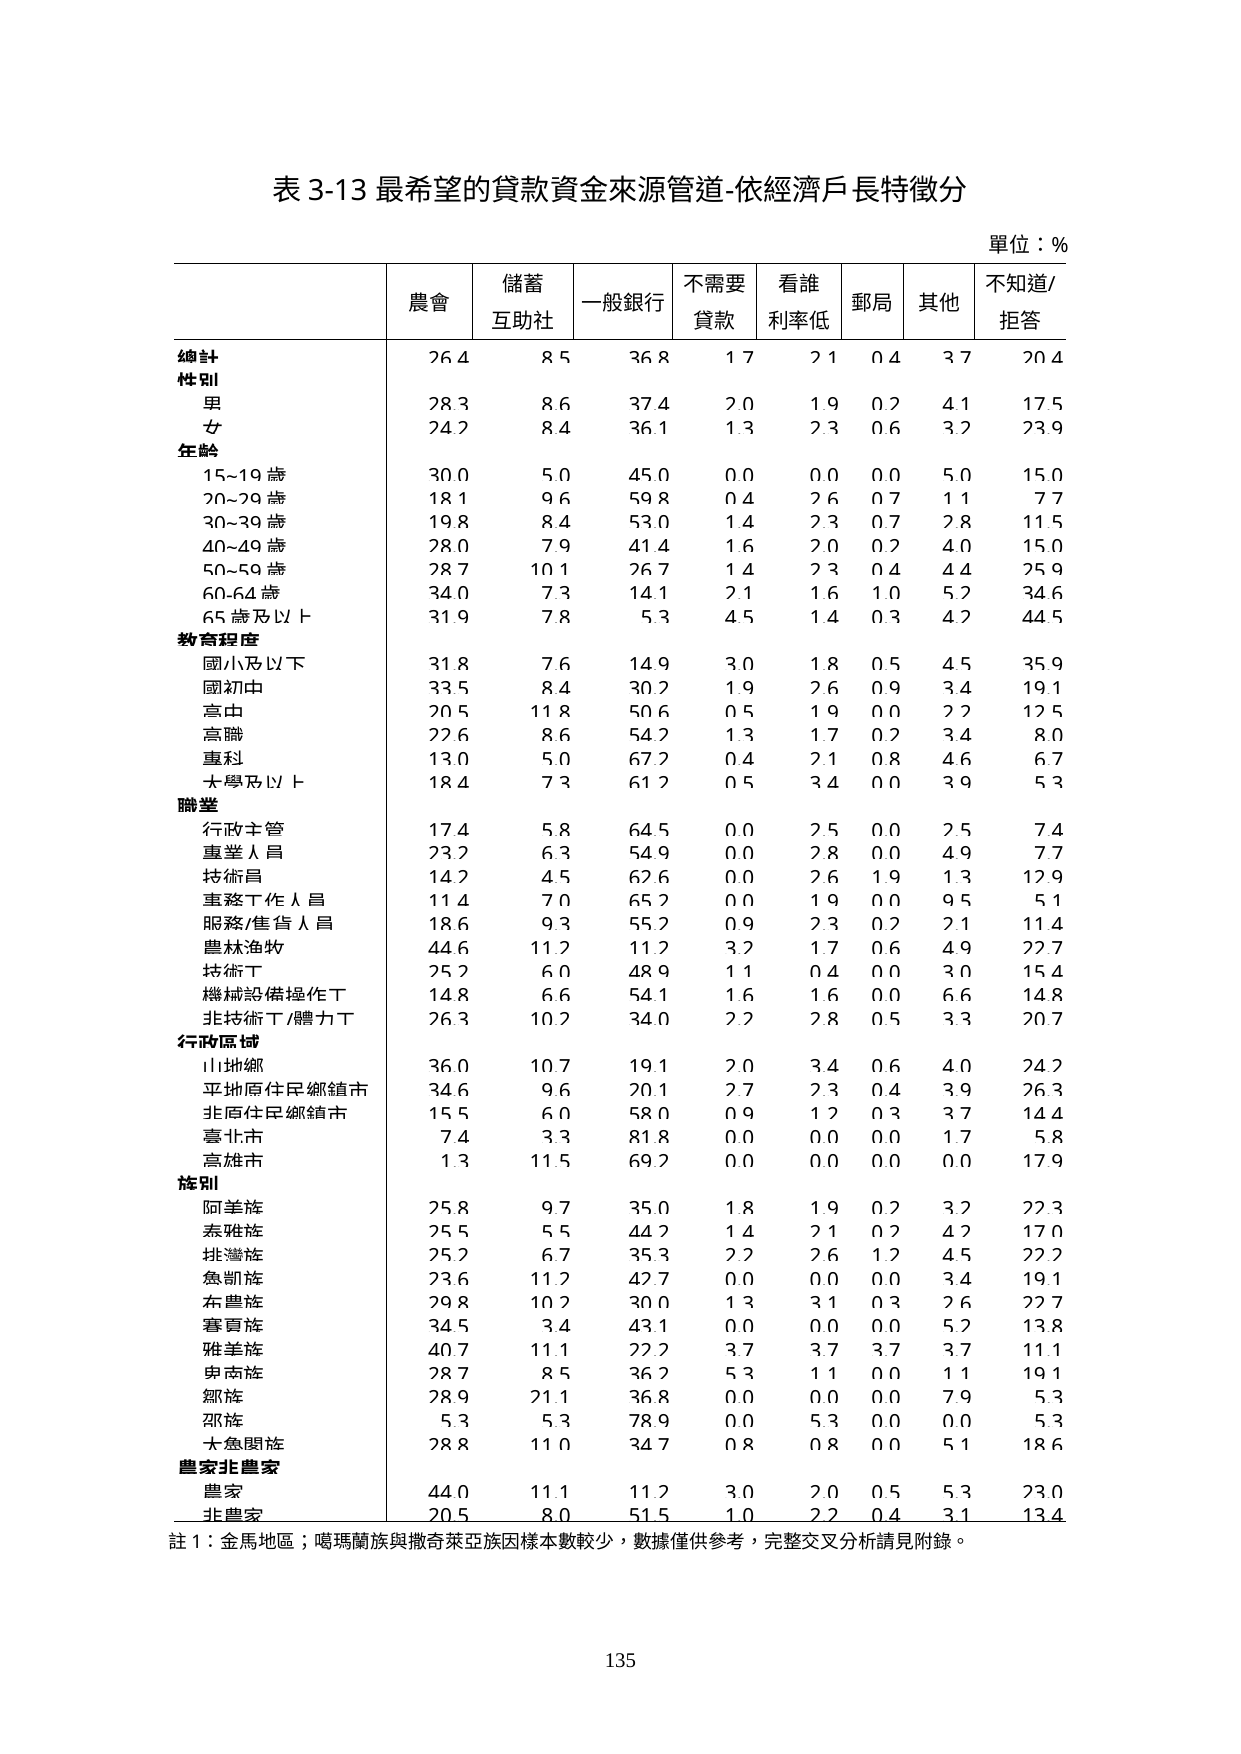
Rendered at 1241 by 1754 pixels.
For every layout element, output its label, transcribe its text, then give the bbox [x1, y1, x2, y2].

table_cell 1.6 [757, 575, 842, 599]
table_cell 5.0 [903, 457, 974, 480]
table_cell 3.7 [842, 1332, 903, 1355]
table_cell 高職 [174, 717, 386, 741]
table_cell 非技術工/體力工 [174, 1001, 386, 1024]
table_cell 3.4 [472, 1308, 573, 1332]
table_cell 3.7 [903, 340, 974, 362]
table_cell 0.4 [673, 480, 757, 504]
table_cell 0.0 [842, 1379, 903, 1403]
table_cell 41.4 [574, 528, 672, 551]
table_cell [472, 1024, 573, 1048]
table_cell 5.0 [472, 741, 573, 764]
table_cell 1.4 [757, 599, 842, 622]
table_cell 37.4 [574, 386, 672, 409]
table_cell 0.2 [842, 1214, 903, 1237]
table_cell 4.5 [903, 1237, 974, 1261]
table_cell [574, 622, 672, 646]
table_cell 11.1 [974, 1332, 1066, 1355]
table_cell 54.9 [574, 835, 672, 859]
table_cell 5.5 [472, 1214, 573, 1237]
table_cell 0.0 [757, 457, 842, 480]
table_cell 34.6 [387, 1072, 472, 1095]
table_cell 0.7 [842, 480, 903, 504]
table_cell 3.0 [903, 953, 974, 977]
table_cell 3.2 [903, 410, 974, 433]
table_cell 34.7 [574, 1426, 672, 1450]
table_cell 1.7 [757, 930, 842, 953]
table_cell [974, 433, 1066, 457]
table_cell 0.8 [842, 741, 903, 764]
table_cell 26.7 [574, 551, 672, 575]
table_cell 65歲及以上 [174, 599, 386, 622]
table_cell 1.1 [673, 953, 757, 977]
table_cell [472, 1450, 573, 1473]
table_cell 22.6 [387, 717, 472, 741]
text 單位：% [187, 225, 1068, 262]
table_cell 7.9 [903, 1379, 974, 1403]
table_cell 30.0 [574, 1284, 672, 1308]
table_cell 2.3 [757, 906, 842, 930]
table_cell 14.8 [974, 977, 1066, 1001]
table_cell 35.9 [974, 646, 1066, 669]
table_cell 0.0 [757, 1379, 842, 1403]
table_cell 0.5 [842, 1001, 903, 1024]
table_cell 33.5 [387, 670, 472, 693]
table_cell 非原住民鄉鎮市 [174, 1095, 386, 1119]
table_cell 女 [174, 410, 386, 433]
table_cell [842, 433, 903, 457]
table_cell 0.6 [842, 1048, 903, 1072]
table_header [174, 264, 386, 338]
table_cell 機械設備操作工 [174, 977, 386, 1001]
table_cell [387, 622, 472, 646]
table_cell [387, 1024, 472, 1048]
table_cell 19.1 [974, 1355, 1066, 1379]
table_cell 14.8 [387, 977, 472, 1001]
table_cell 技術工 [174, 953, 386, 977]
table_cell [387, 433, 472, 457]
table_cell [757, 362, 842, 386]
table_cell [974, 1450, 1066, 1473]
table_cell 雅美族 [174, 1332, 386, 1355]
table_cell 25.8 [387, 1190, 472, 1213]
table_cell 35.3 [574, 1237, 672, 1261]
table_cell 20.1 [574, 1072, 672, 1095]
table_cell 23.6 [387, 1261, 472, 1284]
table_cell [903, 1166, 974, 1190]
table_cell 0.9 [842, 670, 903, 693]
table_cell 4.5 [472, 859, 573, 882]
table_cell 8.5 [472, 1355, 573, 1379]
table_cell 5.3 [974, 1379, 1066, 1403]
table_cell 非農家 [174, 1497, 386, 1521]
table_cell 1.1 [903, 480, 974, 504]
table_cell 11.2 [574, 1474, 672, 1497]
table_cell 鄒族 [174, 1379, 386, 1403]
table_cell 11.8 [472, 693, 573, 717]
table_cell [842, 1166, 903, 1190]
table_cell 0.0 [842, 1261, 903, 1284]
table_cell 1.6 [673, 977, 757, 1001]
table_cell 53.0 [574, 504, 672, 528]
table_cell [387, 1450, 472, 1473]
table_cell 教育程度 [174, 622, 386, 646]
table_cell 7.3 [472, 575, 573, 599]
table_cell 50~59歲 [174, 551, 386, 575]
table_cell 職業 [174, 788, 386, 811]
table_cell 8.4 [472, 504, 573, 528]
table_cell [974, 1024, 1066, 1048]
table_cell [903, 622, 974, 646]
table_cell 28.0 [387, 528, 472, 551]
table_cell [673, 788, 757, 811]
table_cell 13.4 [974, 1497, 1066, 1521]
table_cell 9.6 [472, 480, 573, 504]
table_cell 2.5 [757, 811, 842, 835]
table_cell 3.7 [757, 1332, 842, 1355]
table_cell [472, 788, 573, 811]
table_cell 2.8 [757, 1001, 842, 1024]
table_cell 67.2 [574, 741, 672, 764]
table_cell 6.0 [472, 1095, 573, 1119]
table_cell 18.6 [387, 906, 472, 930]
table_cell 排灣族 [174, 1237, 386, 1261]
table_cell 40~49歲 [174, 528, 386, 551]
table_cell 0.0 [673, 1119, 757, 1142]
table_cell 22.7 [974, 1284, 1066, 1308]
table_cell 34.0 [387, 575, 472, 599]
table_cell 4.6 [903, 741, 974, 764]
table_header 郵局 [842, 264, 903, 338]
table_cell 0.7 [842, 504, 903, 528]
table_cell 行政區域 [174, 1024, 386, 1048]
table_cell 5.8 [974, 1119, 1066, 1142]
table_cell 0.0 [842, 1143, 903, 1166]
table_cell 5.3 [974, 1403, 1066, 1426]
table_cell 40.7 [387, 1332, 472, 1355]
table_cell 1.9 [673, 670, 757, 693]
table_cell 5.3 [673, 1355, 757, 1379]
table_cell 賽夏族 [174, 1308, 386, 1332]
table_cell 5.8 [472, 811, 573, 835]
table_cell 1.6 [673, 528, 757, 551]
table_cell 0.4 [757, 953, 842, 977]
table_cell 18.6 [974, 1426, 1066, 1450]
table_cell 18.4 [387, 764, 472, 788]
table_cell 11.5 [472, 1143, 573, 1166]
table_cell 3.4 [757, 1048, 842, 1072]
table_cell [673, 362, 757, 386]
table_cell 3.9 [903, 1072, 974, 1095]
table_cell 男 [174, 386, 386, 409]
table_cell 1.3 [387, 1143, 472, 1166]
table_cell 1.3 [673, 1284, 757, 1308]
table_cell 59.8 [574, 480, 672, 504]
table_cell 1.7 [757, 717, 842, 741]
table_cell 58.0 [574, 1095, 672, 1119]
table_cell 3.7 [903, 1332, 974, 1355]
table_cell 1.4 [673, 1214, 757, 1237]
table_cell 農家非農家 [174, 1450, 386, 1473]
table_cell [574, 1024, 672, 1048]
table_cell 25.5 [387, 1214, 472, 1237]
table_cell 4.2 [903, 599, 974, 622]
table_cell 4.4 [903, 551, 974, 575]
table_cell 31.8 [387, 646, 472, 669]
table_cell 7.7 [974, 835, 1066, 859]
table_cell 5.2 [903, 1308, 974, 1332]
table_cell 0.5 [842, 646, 903, 669]
table_cell [472, 1166, 573, 1190]
table_cell 高中 [174, 693, 386, 717]
table_cell 8.0 [472, 1497, 573, 1521]
table_cell 4.0 [903, 528, 974, 551]
table_cell 1.0 [673, 1497, 757, 1521]
table_cell 43.1 [574, 1308, 672, 1332]
table_cell 11.1 [472, 1474, 573, 1497]
table_cell 1.1 [903, 1355, 974, 1379]
table_cell 7.4 [387, 1119, 472, 1142]
table_cell 5.3 [387, 1403, 472, 1426]
table_cell [842, 622, 903, 646]
table_cell 太魯閣族 [174, 1426, 386, 1450]
table_cell 44.2 [574, 1214, 672, 1237]
table_cell 0.2 [842, 528, 903, 551]
table_cell 5.3 [903, 1474, 974, 1497]
table_cell 1.6 [757, 977, 842, 1001]
table_cell [574, 433, 672, 457]
table_cell 邵族 [174, 1403, 386, 1426]
table_cell [757, 1024, 842, 1048]
table_cell 20.5 [387, 693, 472, 717]
text 表3-13 最希望的貸款資金來源管道-依經濟戶長特徵分 [187, 150, 1053, 225]
table_cell 3.7 [903, 1095, 974, 1119]
table_cell 51.5 [574, 1497, 672, 1521]
table_cell 11.2 [472, 930, 573, 953]
table_cell 0.9 [673, 906, 757, 930]
table_cell 6.0 [472, 953, 573, 977]
table_cell 0.0 [842, 1308, 903, 1332]
table_cell 7.6 [472, 646, 573, 669]
table_cell 0.6 [842, 410, 903, 433]
table_cell 高雄市 [174, 1143, 386, 1166]
table_cell 24.2 [387, 410, 472, 433]
table_cell [472, 433, 573, 457]
table_cell [673, 433, 757, 457]
table_cell 19.8 [387, 504, 472, 528]
table_cell 3.7 [673, 1332, 757, 1355]
table_cell 20.4 [974, 340, 1066, 362]
table_cell 0.8 [757, 1426, 842, 1450]
table_cell 0.0 [673, 835, 757, 859]
table_cell 魯凱族 [174, 1261, 386, 1284]
table_cell 行政主管 [174, 811, 386, 835]
table_cell 24.2 [974, 1048, 1066, 1072]
table_cell 3.1 [757, 1284, 842, 1308]
table_cell 國初中 [174, 670, 386, 693]
table_cell 13.0 [387, 741, 472, 764]
table_cell 總計 [174, 340, 386, 362]
table_cell 15.0 [974, 528, 1066, 551]
table_cell 61.2 [574, 764, 672, 788]
table_cell 2.6 [757, 670, 842, 693]
table_cell 0.0 [842, 811, 903, 835]
table_cell 專科 [174, 741, 386, 764]
table_cell 6.3 [472, 835, 573, 859]
table_cell 11.4 [387, 883, 472, 906]
table_cell 55.2 [574, 906, 672, 930]
table_cell 54.2 [574, 717, 672, 741]
table_cell 0.0 [673, 1403, 757, 1426]
table_cell 19.1 [974, 670, 1066, 693]
table_cell [757, 622, 842, 646]
table_cell [673, 1166, 757, 1190]
table_cell 1.9 [757, 1190, 842, 1213]
table_cell [673, 1450, 757, 1473]
table_cell 0.4 [842, 1497, 903, 1521]
table_cell 0.2 [842, 906, 903, 930]
table_cell [974, 788, 1066, 811]
table_cell 0.3 [842, 1095, 903, 1119]
table_cell 2.3 [757, 410, 842, 433]
table_cell 36.2 [574, 1355, 672, 1379]
table_cell 1.3 [903, 859, 974, 882]
table_cell 0.0 [903, 1143, 974, 1166]
table_cell 44.6 [387, 930, 472, 953]
table_cell 2.1 [757, 1214, 842, 1237]
table_cell 36.8 [574, 1379, 672, 1403]
table_cell 1.1 [757, 1355, 842, 1379]
table_cell 9.6 [472, 1072, 573, 1095]
table_cell 0.4 [673, 741, 757, 764]
table_cell 7.9 [472, 528, 573, 551]
table_cell 服務/售貨人員 [174, 906, 386, 930]
table_cell 性別 [174, 362, 386, 386]
table_header 不需要 貸款 [673, 264, 756, 338]
table_cell 2.1 [903, 906, 974, 930]
table_cell 8.4 [472, 670, 573, 693]
table_cell 8.5 [472, 340, 573, 362]
table_cell 臺北市 [174, 1119, 386, 1142]
table_cell 0.2 [842, 717, 903, 741]
table_cell 0.0 [842, 693, 903, 717]
table_cell [472, 362, 573, 386]
table_cell 11.1 [472, 1332, 573, 1355]
table_cell 0.8 [673, 1426, 757, 1450]
table_cell 0.5 [673, 764, 757, 788]
table_cell 23.2 [387, 835, 472, 859]
table_cell 2.2 [673, 1001, 757, 1024]
table_cell 0.0 [757, 1308, 842, 1332]
table_cell 3.4 [903, 717, 974, 741]
table_cell 50.6 [574, 693, 672, 717]
table_cell 26.3 [387, 1001, 472, 1024]
table_cell 0.2 [842, 1190, 903, 1213]
table_cell 2.1 [757, 741, 842, 764]
table_cell 0.0 [673, 811, 757, 835]
table_cell 28.7 [387, 551, 472, 575]
table_cell 4.5 [903, 646, 974, 669]
table_cell [974, 622, 1066, 646]
table_cell 5.3 [574, 599, 672, 622]
table_cell 4.5 [673, 599, 757, 622]
table_cell 0.0 [673, 859, 757, 882]
table_cell 0.0 [673, 883, 757, 906]
table_cell 2.5 [903, 811, 974, 835]
table_cell 34.5 [387, 1308, 472, 1332]
table_header 一般銀行 [574, 264, 672, 338]
table_cell 7.8 [472, 599, 573, 622]
table_cell 44.0 [387, 1474, 472, 1497]
table_cell 2.8 [757, 835, 842, 859]
table_cell 10.7 [472, 1048, 573, 1072]
table_cell 阿美族 [174, 1190, 386, 1213]
table_cell 6.7 [974, 741, 1066, 764]
table_cell 0.4 [842, 1072, 903, 1095]
table_cell 44.5 [974, 599, 1066, 622]
table_cell 5.1 [974, 883, 1066, 906]
table_cell 1.0 [842, 575, 903, 599]
table_cell [903, 433, 974, 457]
table_cell 9.5 [903, 883, 974, 906]
table_cell 2.1 [673, 575, 757, 599]
table_cell 0.0 [757, 1261, 842, 1284]
table_cell 22.2 [574, 1332, 672, 1355]
table_cell 1.3 [673, 717, 757, 741]
table_cell 3.3 [903, 1001, 974, 1024]
table_cell 3.9 [903, 764, 974, 788]
table_cell 10.2 [472, 1284, 573, 1308]
table_cell 4.2 [903, 1214, 974, 1237]
table_cell [472, 622, 573, 646]
table_cell [974, 1166, 1066, 1190]
table_cell 5.0 [472, 457, 573, 480]
table_cell 8.6 [472, 717, 573, 741]
table_cell 10.1 [472, 551, 573, 575]
table_header 看誰 利率低 [757, 264, 841, 338]
table_cell 1.7 [673, 340, 757, 362]
table_cell 2.3 [757, 1072, 842, 1095]
table_cell 19.1 [974, 1261, 1066, 1284]
table_cell 2.2 [903, 693, 974, 717]
table_cell 2.6 [903, 1284, 974, 1308]
table_cell 1.9 [757, 693, 842, 717]
table_cell 11.5 [974, 504, 1066, 528]
table_cell 0.5 [842, 1474, 903, 1497]
table_cell [757, 1166, 842, 1190]
table_cell 0.0 [757, 1119, 842, 1142]
table_cell 21.1 [472, 1379, 573, 1403]
table_cell 年齡 [174, 433, 386, 457]
table_cell 0.0 [842, 977, 903, 1001]
table_cell 15~19歲 [174, 457, 386, 480]
table_cell 0.0 [842, 1355, 903, 1379]
table_cell 0.2 [842, 386, 903, 409]
table_cell 18.1 [387, 480, 472, 504]
table_cell [574, 1166, 672, 1190]
table_cell 3.0 [673, 1474, 757, 1497]
table_cell 36.0 [387, 1048, 472, 1072]
table_cell 2.0 [757, 528, 842, 551]
table_cell 29.8 [387, 1284, 472, 1308]
table_cell 7.7 [974, 480, 1066, 504]
table_cell 15.0 [974, 457, 1066, 480]
table_cell 1.8 [673, 1190, 757, 1213]
table_cell 3.4 [757, 764, 842, 788]
table_cell 0.0 [842, 1119, 903, 1142]
table_cell [842, 362, 903, 386]
table_cell 6.6 [903, 977, 974, 1001]
table_cell 2.2 [673, 1237, 757, 1261]
table_cell [574, 362, 672, 386]
table_cell 6.7 [472, 1237, 573, 1261]
table_cell 20~29歲 [174, 480, 386, 504]
table_cell 0.0 [673, 1261, 757, 1284]
table_cell 國小及以下 [174, 646, 386, 669]
table_header 其他 [904, 264, 974, 338]
table_cell 5.1 [903, 1426, 974, 1450]
table_cell 11.2 [574, 930, 672, 953]
table_header 農會 [387, 264, 472, 338]
table_cell 技術員 [174, 859, 386, 882]
table_cell 卑南族 [174, 1355, 386, 1379]
table_cell 0.0 [842, 457, 903, 480]
table_cell 1.2 [757, 1095, 842, 1119]
table_cell 17.4 [387, 811, 472, 835]
table_cell [757, 1450, 842, 1473]
table_cell 14.1 [574, 575, 672, 599]
table_cell 28.7 [387, 1355, 472, 1379]
table_cell 2.3 [757, 551, 842, 575]
table_cell 11.2 [472, 1261, 573, 1284]
table_cell 69.2 [574, 1143, 672, 1166]
table_cell 山地鄉 [174, 1048, 386, 1072]
table_cell 23.9 [974, 410, 1066, 433]
table_header 不知道/拒答 [975, 264, 1066, 338]
table_cell 28.9 [387, 1379, 472, 1403]
table_cell 0.0 [842, 1426, 903, 1450]
table_cell 30.2 [574, 670, 672, 693]
table_cell 25.9 [974, 551, 1066, 575]
table_cell [974, 362, 1066, 386]
table_cell 3.1 [903, 1497, 974, 1521]
table_cell 0.6 [842, 930, 903, 953]
table_cell 1.9 [842, 859, 903, 882]
table_cell 9.3 [472, 906, 573, 930]
table_cell [903, 1450, 974, 1473]
table_cell 平地原住民鄉鎮市 [174, 1072, 386, 1095]
table_cell 26.3 [974, 1072, 1066, 1095]
table_cell 泰雅族 [174, 1214, 386, 1237]
table_cell 1.4 [673, 504, 757, 528]
table_cell 13.8 [974, 1308, 1066, 1332]
table_cell 81.8 [574, 1119, 672, 1142]
table_cell 8.6 [472, 386, 573, 409]
table_cell 64.5 [574, 811, 672, 835]
table_cell [903, 1024, 974, 1048]
table_cell 2.0 [673, 1048, 757, 1072]
table_cell 0.4 [842, 340, 903, 362]
table_cell 3.4 [903, 670, 974, 693]
table_cell [574, 1450, 672, 1473]
table_cell 7.0 [472, 883, 573, 906]
text 註1：金馬地區；噶瑪蘭族與撒奇萊亞族因樣本數較少，數據僅供參考，完整交叉分析請見附錄。 [168, 1522, 1106, 1559]
table_cell 1.9 [757, 386, 842, 409]
table_cell 0.0 [903, 1403, 974, 1426]
table_cell 0.5 [673, 693, 757, 717]
table_cell 1.3 [673, 410, 757, 433]
table_cell 農林漁牧 [174, 930, 386, 953]
table_cell 20.7 [974, 1001, 1066, 1024]
table_cell 6.6 [472, 977, 573, 1001]
table_cell 5.3 [472, 1403, 573, 1426]
table_cell 事務工作人員 [174, 883, 386, 906]
table_cell 25.2 [387, 1237, 472, 1261]
table_cell 11.4 [974, 906, 1066, 930]
table_cell 5.3 [757, 1403, 842, 1426]
table_cell 4.9 [903, 930, 974, 953]
table_cell 3.4 [903, 1261, 974, 1284]
table_cell 15.5 [387, 1095, 472, 1119]
table_cell 3.2 [903, 1190, 974, 1213]
table_cell 60-64歲 [174, 575, 386, 599]
table_cell [387, 362, 472, 386]
table_cell 14.2 [387, 859, 472, 882]
table_cell 36.8 [574, 340, 672, 362]
table_cell 19.1 [574, 1048, 672, 1072]
table_cell 17.5 [974, 386, 1066, 409]
table_cell [387, 1166, 472, 1190]
table_cell 族別 [174, 1166, 386, 1190]
table_cell 4.1 [903, 386, 974, 409]
table_cell 34.6 [974, 575, 1066, 599]
table_cell 8.0 [974, 717, 1066, 741]
table_cell 10.2 [472, 1001, 573, 1024]
table_cell 0.0 [673, 1308, 757, 1332]
table_cell 1.2 [842, 1237, 903, 1261]
table_cell 0.0 [673, 457, 757, 480]
table_cell 12.9 [974, 859, 1066, 882]
table_cell [903, 362, 974, 386]
table_cell 31.9 [387, 599, 472, 622]
table_cell 2.0 [757, 1474, 842, 1497]
table_cell 26.4 [387, 340, 472, 362]
table_cell 22.3 [974, 1190, 1066, 1213]
table_cell 15.4 [974, 953, 1066, 977]
table_cell 2.8 [903, 504, 974, 528]
table_cell 2.7 [673, 1072, 757, 1095]
table_cell 1.7 [903, 1119, 974, 1142]
table_cell 4.0 [903, 1048, 974, 1072]
table_cell 30~39歲 [174, 504, 386, 528]
table_cell 8.4 [472, 410, 573, 433]
table_cell 0.3 [842, 1284, 903, 1308]
table_cell 2.6 [757, 859, 842, 882]
table_cell 54.1 [574, 977, 672, 1001]
table_cell 2.3 [757, 504, 842, 528]
table_cell [673, 1024, 757, 1048]
table_cell 農家 [174, 1474, 386, 1497]
table_cell 25.2 [387, 953, 472, 977]
table_cell 48.9 [574, 953, 672, 977]
table_cell 12.5 [974, 693, 1066, 717]
table_cell 1.8 [757, 646, 842, 669]
table_cell 0.0 [842, 883, 903, 906]
table_cell 0.0 [842, 953, 903, 977]
table_cell [673, 622, 757, 646]
table_cell 5.3 [974, 764, 1066, 788]
table_cell 專業人員 [174, 835, 386, 859]
table_cell 22.7 [974, 930, 1066, 953]
table_cell [842, 788, 903, 811]
table_cell 大學及以上 [174, 764, 386, 788]
table_cell 14.9 [574, 646, 672, 669]
table_cell 34.0 [574, 1001, 672, 1024]
table_cell 17.9 [974, 1143, 1066, 1166]
table_cell 5.2 [903, 575, 974, 599]
table_cell 4.9 [903, 835, 974, 859]
table_cell 35.0 [574, 1190, 672, 1213]
table_cell 1.9 [757, 883, 842, 906]
table_cell [757, 433, 842, 457]
table_cell 42.7 [574, 1261, 672, 1284]
table_cell 28.3 [387, 386, 472, 409]
table_cell 0.0 [673, 1143, 757, 1166]
table_cell 17.0 [974, 1214, 1066, 1237]
table_cell [387, 788, 472, 811]
table_cell 9.7 [472, 1190, 573, 1213]
table_cell 62.6 [574, 859, 672, 882]
table_cell 2.6 [757, 480, 842, 504]
table_cell 22.2 [974, 1237, 1066, 1261]
table_cell 布農族 [174, 1284, 386, 1308]
table_cell 0.4 [842, 551, 903, 575]
table_cell [842, 1450, 903, 1473]
table_cell 0.9 [673, 1095, 757, 1119]
table_cell 0.0 [842, 835, 903, 859]
table_cell 1.4 [673, 551, 757, 575]
table_cell 7.3 [472, 764, 573, 788]
table_cell 30.0 [387, 457, 472, 480]
table_cell [842, 1024, 903, 1048]
table_cell [574, 788, 672, 811]
table_cell [903, 788, 974, 811]
table_cell 3.3 [472, 1119, 573, 1142]
table_cell [757, 788, 842, 811]
table_cell 20.5 [387, 1497, 472, 1521]
table_cell 3.2 [673, 930, 757, 953]
table_cell 0.0 [757, 1143, 842, 1166]
table_cell 2.6 [757, 1237, 842, 1261]
table_cell 65.2 [574, 883, 672, 906]
table_cell 28.8 [387, 1426, 472, 1450]
table_cell 0.0 [673, 1379, 757, 1403]
table_cell 0.0 [842, 764, 903, 788]
table_cell 2.2 [757, 1497, 842, 1521]
table_cell 2.0 [673, 386, 757, 409]
table_cell 78.9 [574, 1403, 672, 1426]
table_cell 36.1 [574, 410, 672, 433]
table_cell 3.0 [673, 646, 757, 669]
table_cell 0.0 [842, 1403, 903, 1426]
table_cell 0.3 [842, 599, 903, 622]
table_header 儲蓄 互助社 [473, 264, 573, 338]
table_cell 2.1 [757, 340, 842, 362]
table_cell 14.4 [974, 1095, 1066, 1119]
table_cell 11.0 [472, 1426, 573, 1450]
table_cell 7.4 [974, 811, 1066, 835]
table_cell 45.0 [574, 457, 672, 480]
table_cell 23.0 [974, 1474, 1066, 1497]
